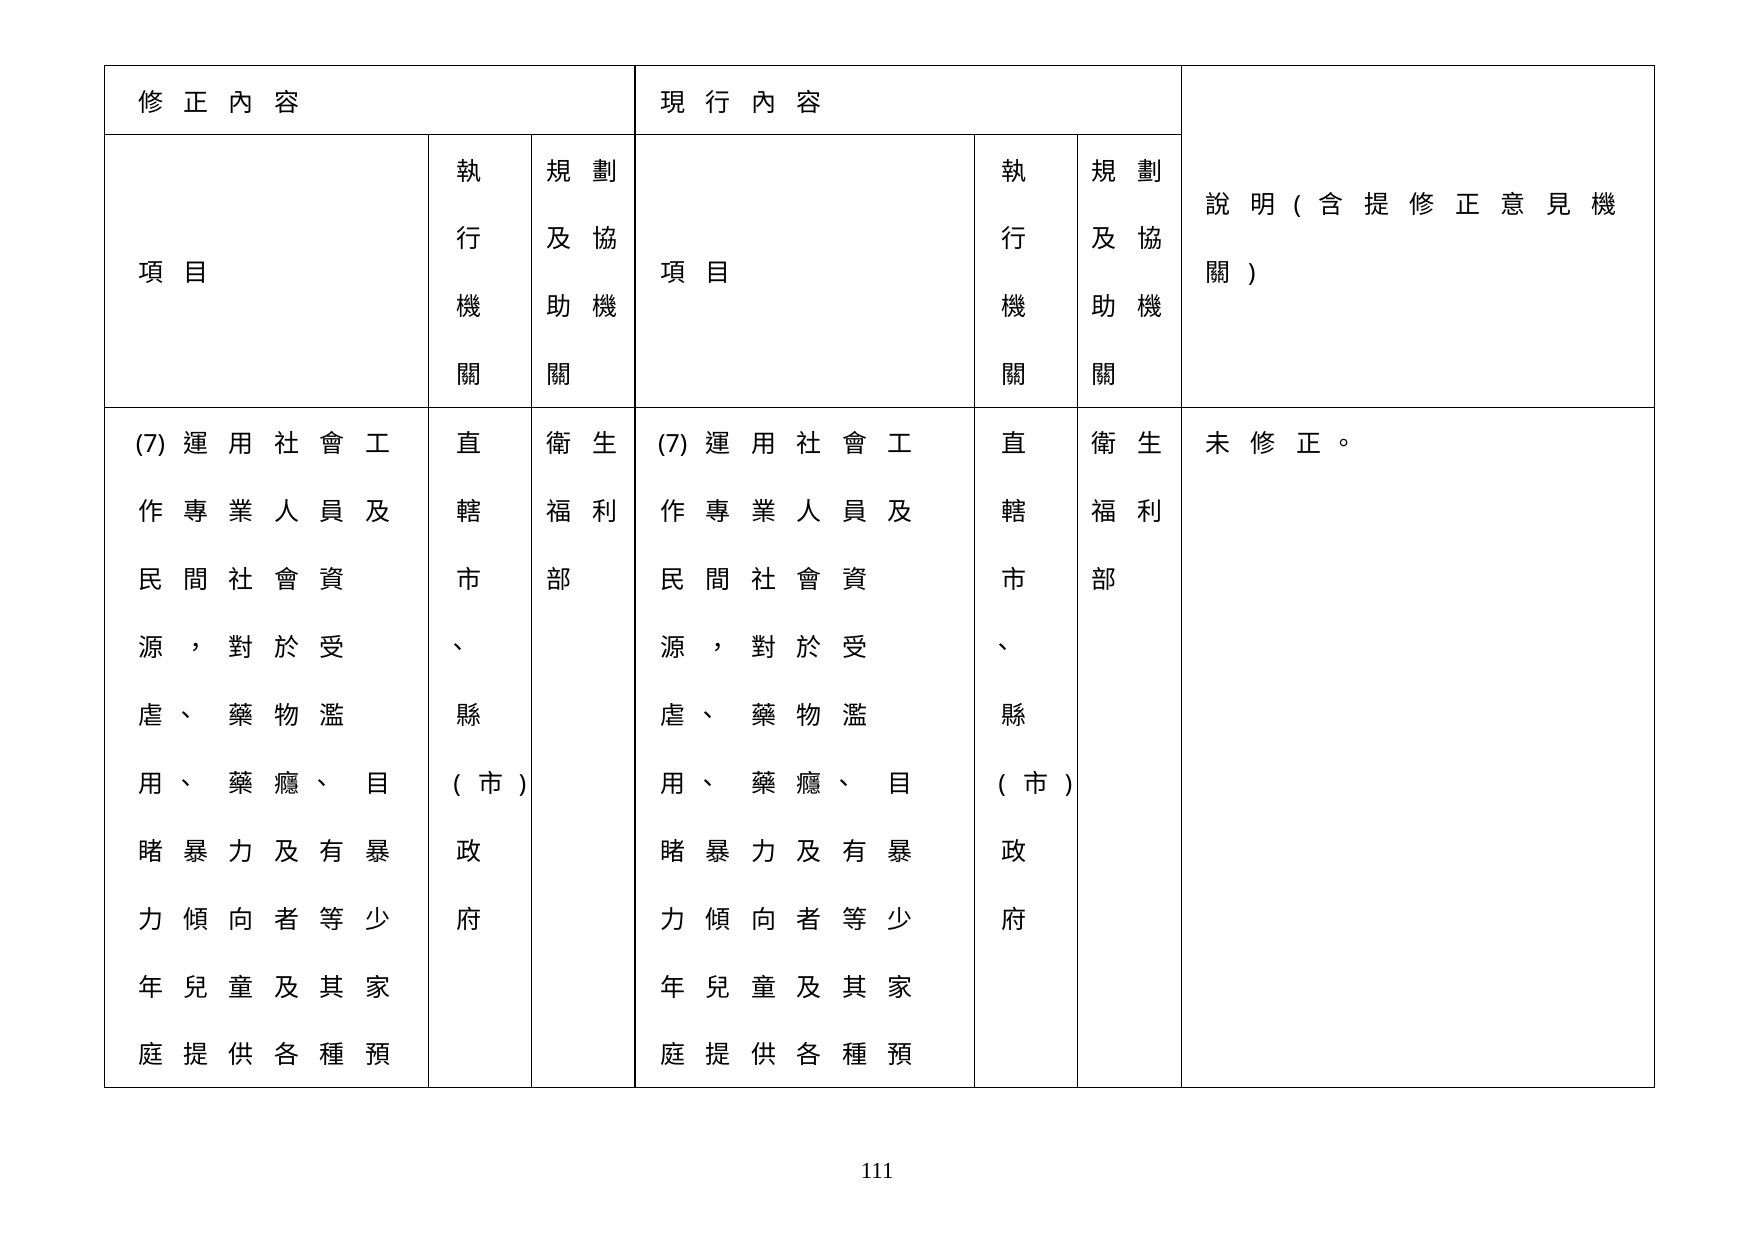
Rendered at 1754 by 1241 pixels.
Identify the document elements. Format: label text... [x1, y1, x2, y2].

table_cell 未修正。 [1182, 408, 1654, 1087]
table_cell (7)運用社會工作專業人員及民間社會資源，對於受虐、藥物濫用、藥癮、目睹暴力及有暴力傾向者等少年兒童及其家庭提供各種預 [636, 408, 974, 1087]
table_cell 執行機關 [429, 135, 531, 407]
table_cell 直轄市、縣(市)政府 [429, 408, 531, 1087]
table_cell 衛生福利部 [532, 408, 634, 1087]
table_cell 執行機關 [975, 135, 1077, 407]
table_cell 項目 [636, 135, 974, 407]
table_header 說明(含提修正意見機關) [1182, 66, 1654, 407]
table_cell (7)運用社會工作專業人員及民間社會資源，對於受虐、藥物濫用、藥癮、目睹暴力及有暴力傾向者等少年兒童及其家庭提供各種預 [105, 408, 428, 1087]
table_header 修正內容 [105, 66, 634, 134]
table_cell 規劃及協助機關 [532, 135, 634, 407]
table_cell 項目 [105, 135, 428, 407]
table_cell 規劃及協助機關 [1078, 135, 1181, 407]
table_header 現行內容 [636, 66, 1181, 134]
table_cell 衛生福利部 [1078, 408, 1181, 1087]
table_cell 直轄市、縣(市)政府 [975, 408, 1077, 1087]
